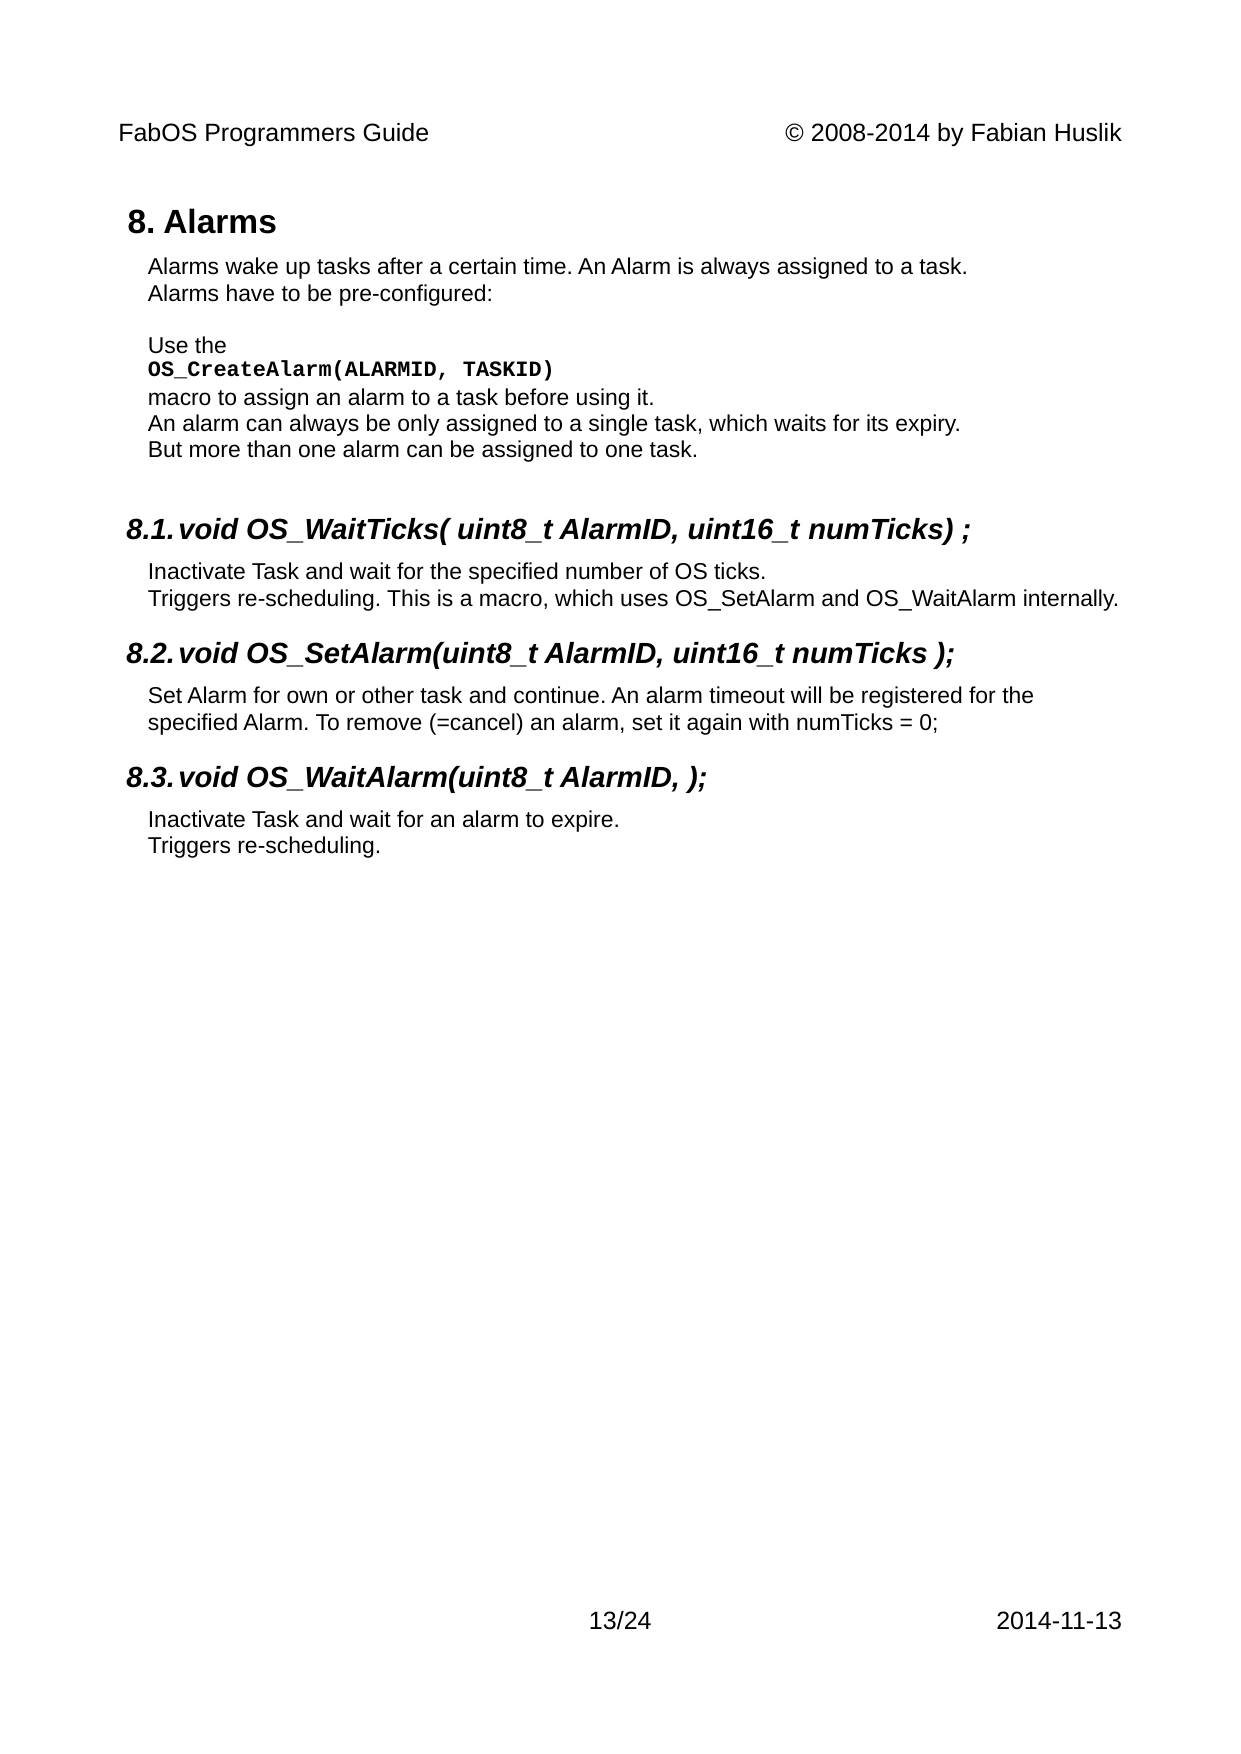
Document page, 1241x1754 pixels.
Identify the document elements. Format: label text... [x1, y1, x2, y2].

text Inactivate Task and wait for an alarm to expire. [148, 806, 1122, 832]
subtitle Alarms [118, 202, 1122, 241]
subtitle void OS_SetAlarm(uint8_t AlarmID, uint16_t numTicks ); [118, 636, 1122, 669]
text But more than one alarm can be assigned to one task. [148, 436, 1122, 462]
subtitle void OS_WaitAlarm(uint8_t AlarmID, ); [118, 760, 1122, 793]
text An alarm can always be only assigned to a single task, which waits for its expiry. [148, 410, 1122, 436]
text Inactivate Task and wait for the specified number of OS ticks. [148, 558, 1122, 585]
subtitle void OS_WaitTicks( uint8_t AlarmID, uint16_t numTicks) ; [118, 512, 1122, 546]
text Set Alarm for own or other task and continue. An alarm timeout will be registered for the specified Alarm. To remove (=cancel) an alarm, set it again with numTicks = 0; [148, 682, 1122, 735]
text Use the [148, 332, 1122, 359]
text Alarms have to be pre-configured: [148, 279, 1122, 306]
text macro to assign an alarm to a task before using it. [148, 383, 1122, 410]
text Triggers re-scheduling. [148, 832, 1122, 858]
text Alarms wake up tasks after a certain time. An Alarm is always assigned to a task. [148, 253, 1122, 279]
text Triggers re-scheduling. This is a macro, which uses OS_SetAlarm and OS_WaitAlarm internally. [148, 585, 1122, 611]
text OS_CreateAlarm(ALARMID, TASKID) [148, 359, 1122, 383]
